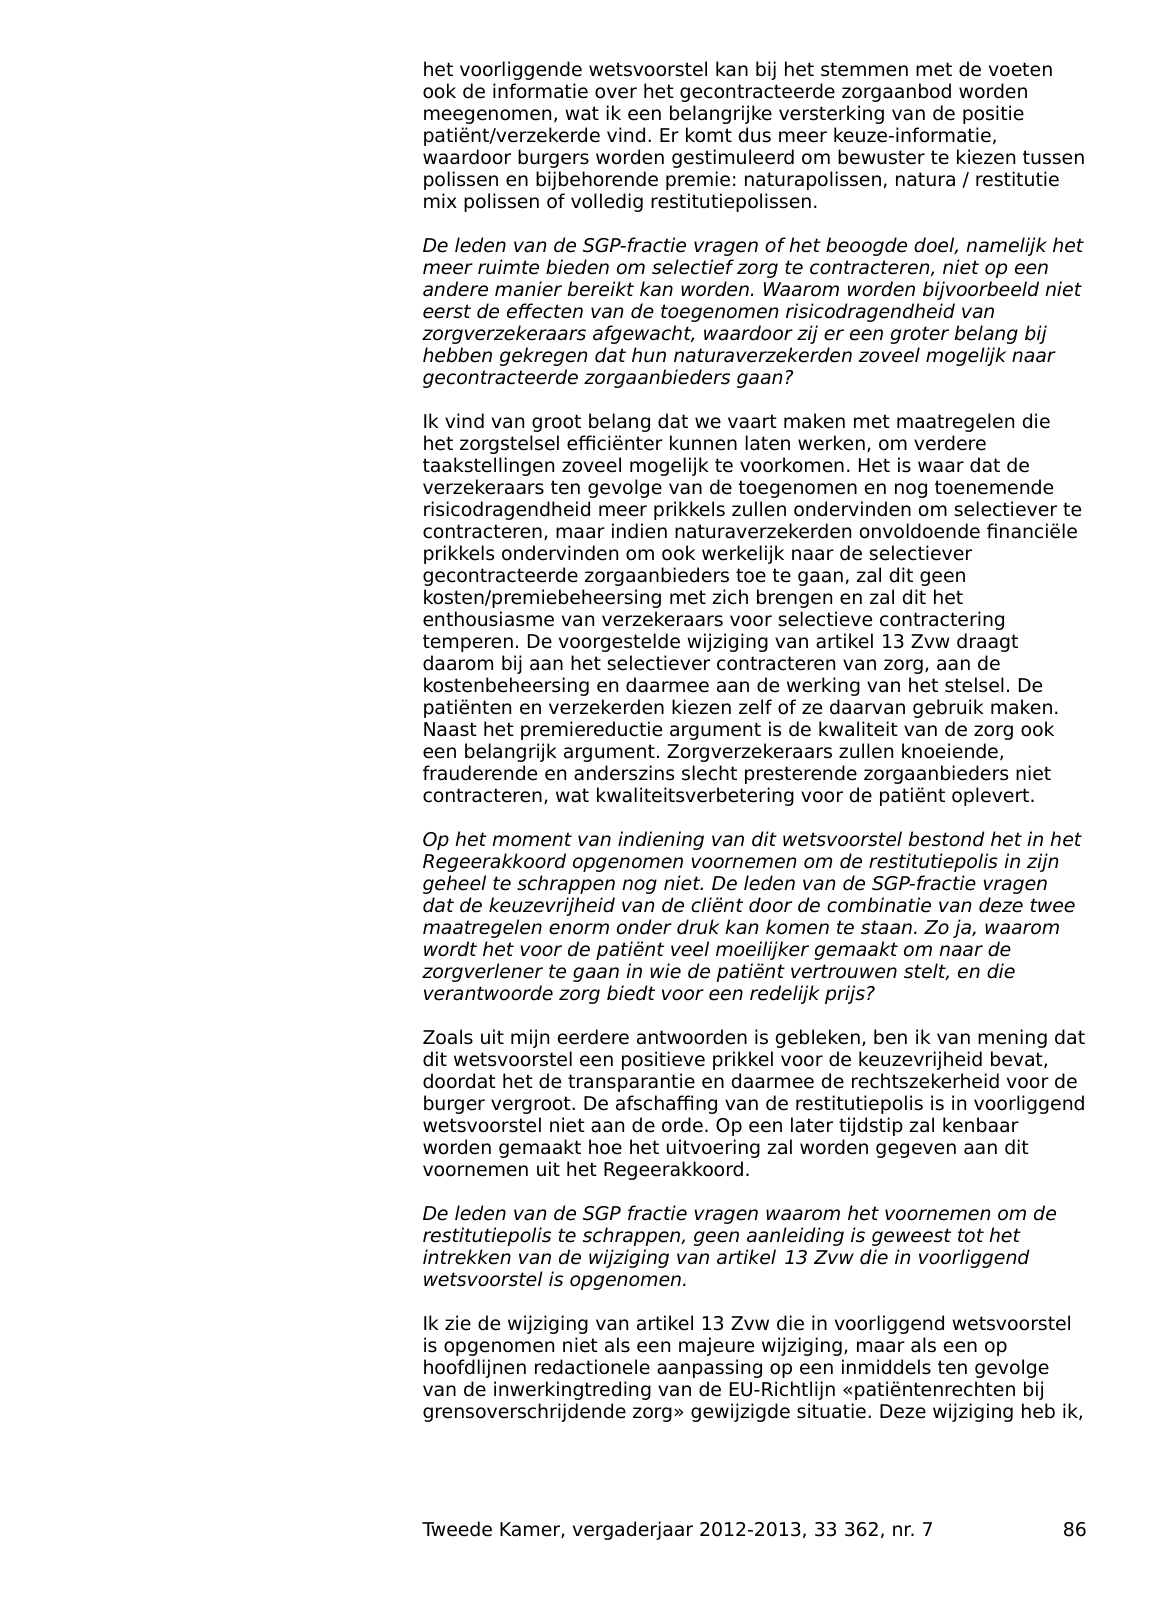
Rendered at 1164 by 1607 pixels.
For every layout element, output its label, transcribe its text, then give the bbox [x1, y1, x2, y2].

text Ik zie de wijziging van artikel 13 Zvw die in voorliggend wetsvoorstel is opgenomen niet als een majeure wijziging, maar als een op hoofdlijnen redactionele aanpassing op een inmiddels ten gevolge van de inwerkingtreding van de EU-Richtlijn «patiëntenrechten bij grensoverschrijdende zorg» gewijzigde situatie. Deze wijziging heb ik, [422, 1313, 1087, 1423]
text het voorliggende wetsvoorstel kan bij het stemmen met de voeten ook de informatie over het gecontracteerde zorgaanbod worden meegenomen, wat ik een belangrijke versterking van de positie patiënt/verzekerde vind. Er komt dus meer keuze-informatie, waardoor burgers worden gestimuleerd om bewuster te kiezen tussen polissen en bijbehorende premie: naturapolissen, natura / restitutie mix polissen of volledig restitutiepolissen. [422, 59, 1087, 213]
text Zoals uit mijn eerdere antwoorden is gebleken, ben ik van mening dat dit wetsvoorstel een positieve prikkel voor de keuzevrijheid bevat, doordat het de transparantie en daarmee de rechtszekerheid voor de burger vergroot. De afschaffing van de restitutiepolis is in voorliggend wetsvoorstel niet aan de orde. Op een later tijdstip zal kenbaar worden gemaakt hoe het uitvoering zal worden gegeven aan dit voornemen uit het Regeerakkoord. [422, 1027, 1087, 1181]
text De leden van de SGP-fractie vragen of het beoogde doel, namelijk het meer ruimte bieden om selectief zorg te contracteren, niet op een andere manier bereikt kan worden. Waarom worden bijvoorbeeld niet eerst de effecten van de toegenomen risicodragendheid van zorgverzekeraars afgewacht, waardoor zij er een groter belang bij hebben gekregen dat hun naturaverzekerden zoveel mogelijk naar gecontracteerde zorgaanbieders gaan? [422, 235, 1087, 389]
text De leden van de SGP fractie vragen waarom het voornemen om de restitutiepolis te schrappen, geen aanleiding is geweest tot het intrekken van de wijziging van artikel 13 Zvw die in voorliggend wetsvoorstel is opgenomen. [422, 1203, 1087, 1291]
text Op het moment van indiening van dit wetsvoorstel bestond het in het Regeerakkoord opgenomen voornemen om de restitutiepolis in zijn geheel te schrappen nog niet. De leden van de SGP-fractie vragen dat de keuzevrijheid van de cliënt door de combinatie van deze twee maatregelen enorm onder druk kan komen te staan. Zo ja, waarom wordt het voor de patiënt veel moeilijker gemaakt om naar de zorgverlener te gaan in wie de patiënt vertrouwen stelt, en die verantwoorde zorg biedt voor een redelijk prijs? [422, 829, 1087, 1005]
text Ik vind van groot belang dat we vaart maken met maatregelen die het zorgstelsel efficiënter kunnen laten werken, om verdere taakstellingen zoveel mogelijk te voorkomen. Het is waar dat de verzekeraars ten gevolge van de toegenomen en nog toenemende risicodragendheid meer prikkels zullen ondervinden om selectiever te contracteren, maar indien naturaverzekerden onvoldoende financiële prikkels ondervinden om ook werkelijk naar de selectiever gecontracteerde zorgaanbieders toe te gaan, zal dit geen kosten/premiebeheersing met zich brengen en zal dit het enthousiasme van verzekeraars voor selectieve contractering temperen. De voorgestelde wijziging van artikel 13 Zvw draagt daarom bij aan het selectiever contracteren van zorg, aan de kostenbeheersing en daarmee aan de werking van het stelsel. De patiënten en verzekerden kiezen zelf of ze daarvan gebruik maken. Naast het premiereductie argument is de kwaliteit van de zorg ook een belangrijk argument. Zorgverzekeraars zullen knoeiende, frauderende en anderszins slecht presterende zorgaanbieders niet contracteren, wat kwaliteitsverbetering voor de patiënt oplevert. [422, 411, 1087, 807]
